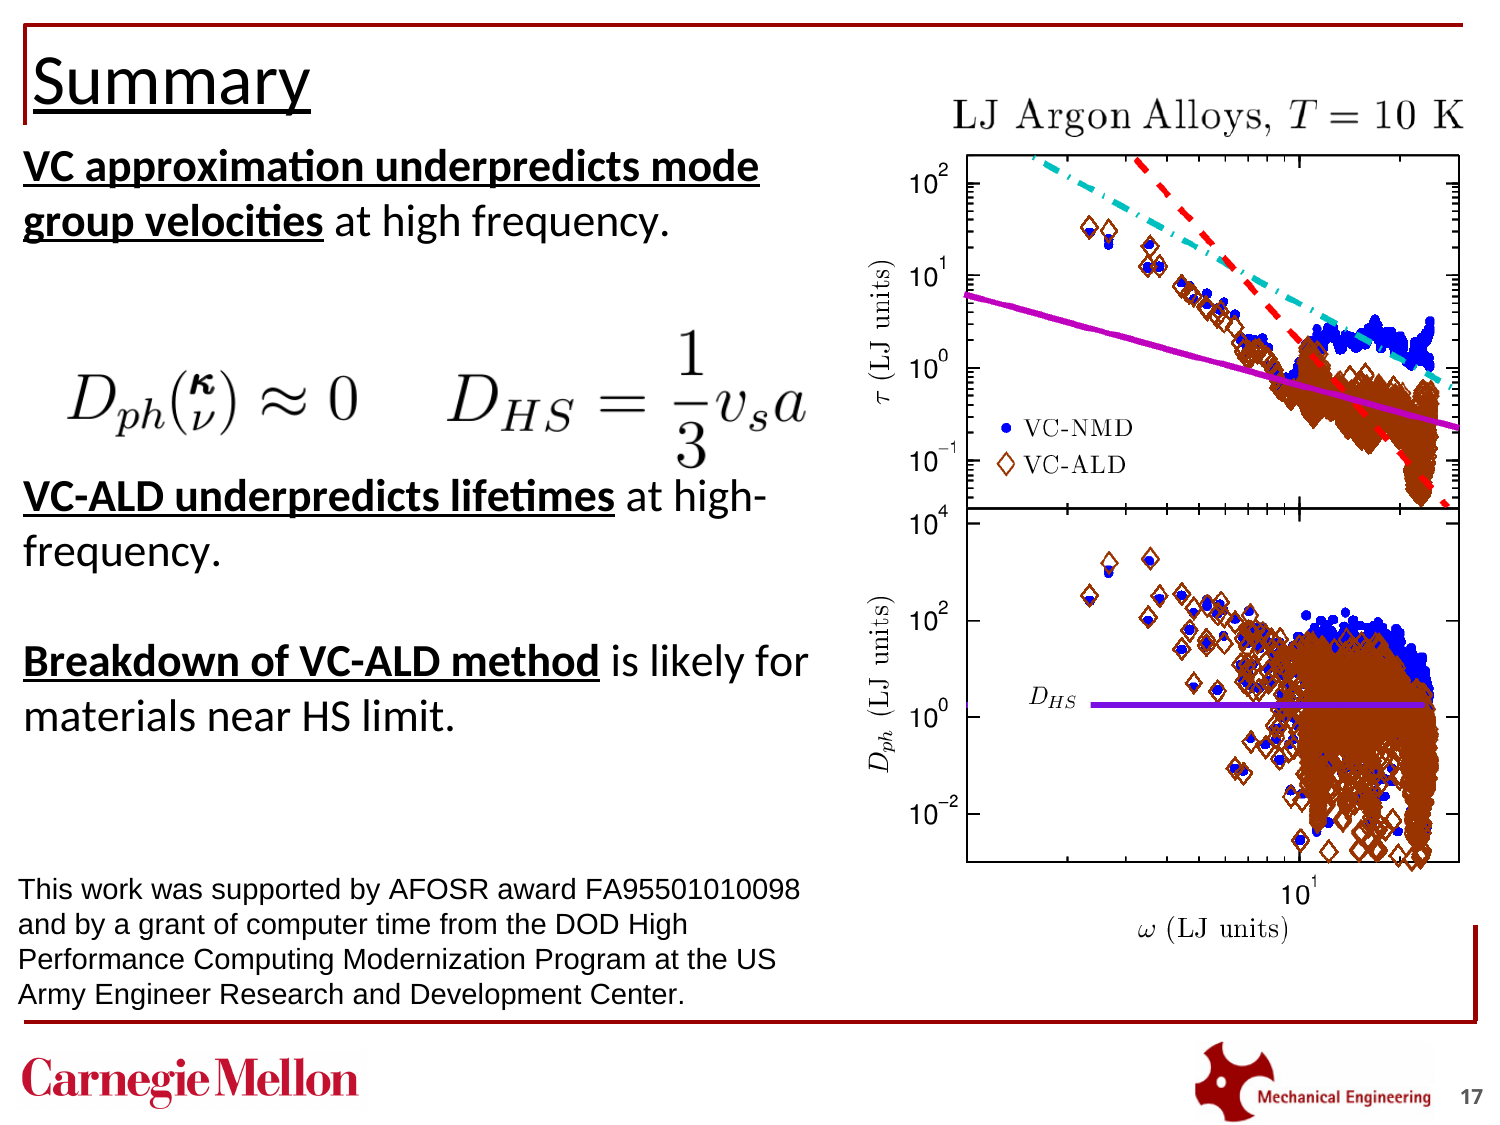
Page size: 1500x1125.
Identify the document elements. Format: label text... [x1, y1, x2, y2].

title Summary [17, 24, 1471, 127]
text_box VC approximation underpredicts mode group velocities at high frequency. VC-ALD underpredicts lifetimes at high-frequency. Breakdown of VC-ALD method is likely for materials near HS limit. [8, 128, 826, 913]
picture [1192, 1034, 1438, 1125]
picture [864, 86, 1470, 945]
picture [16, 1103, 366, 1110]
text_box This work was supported by AFOSR award FA95501010098 and by a grant of computer time from the DOD High Performance Computing Modernization Program at the US Army Engineer Research and Development Center. [3, 862, 856, 1103]
